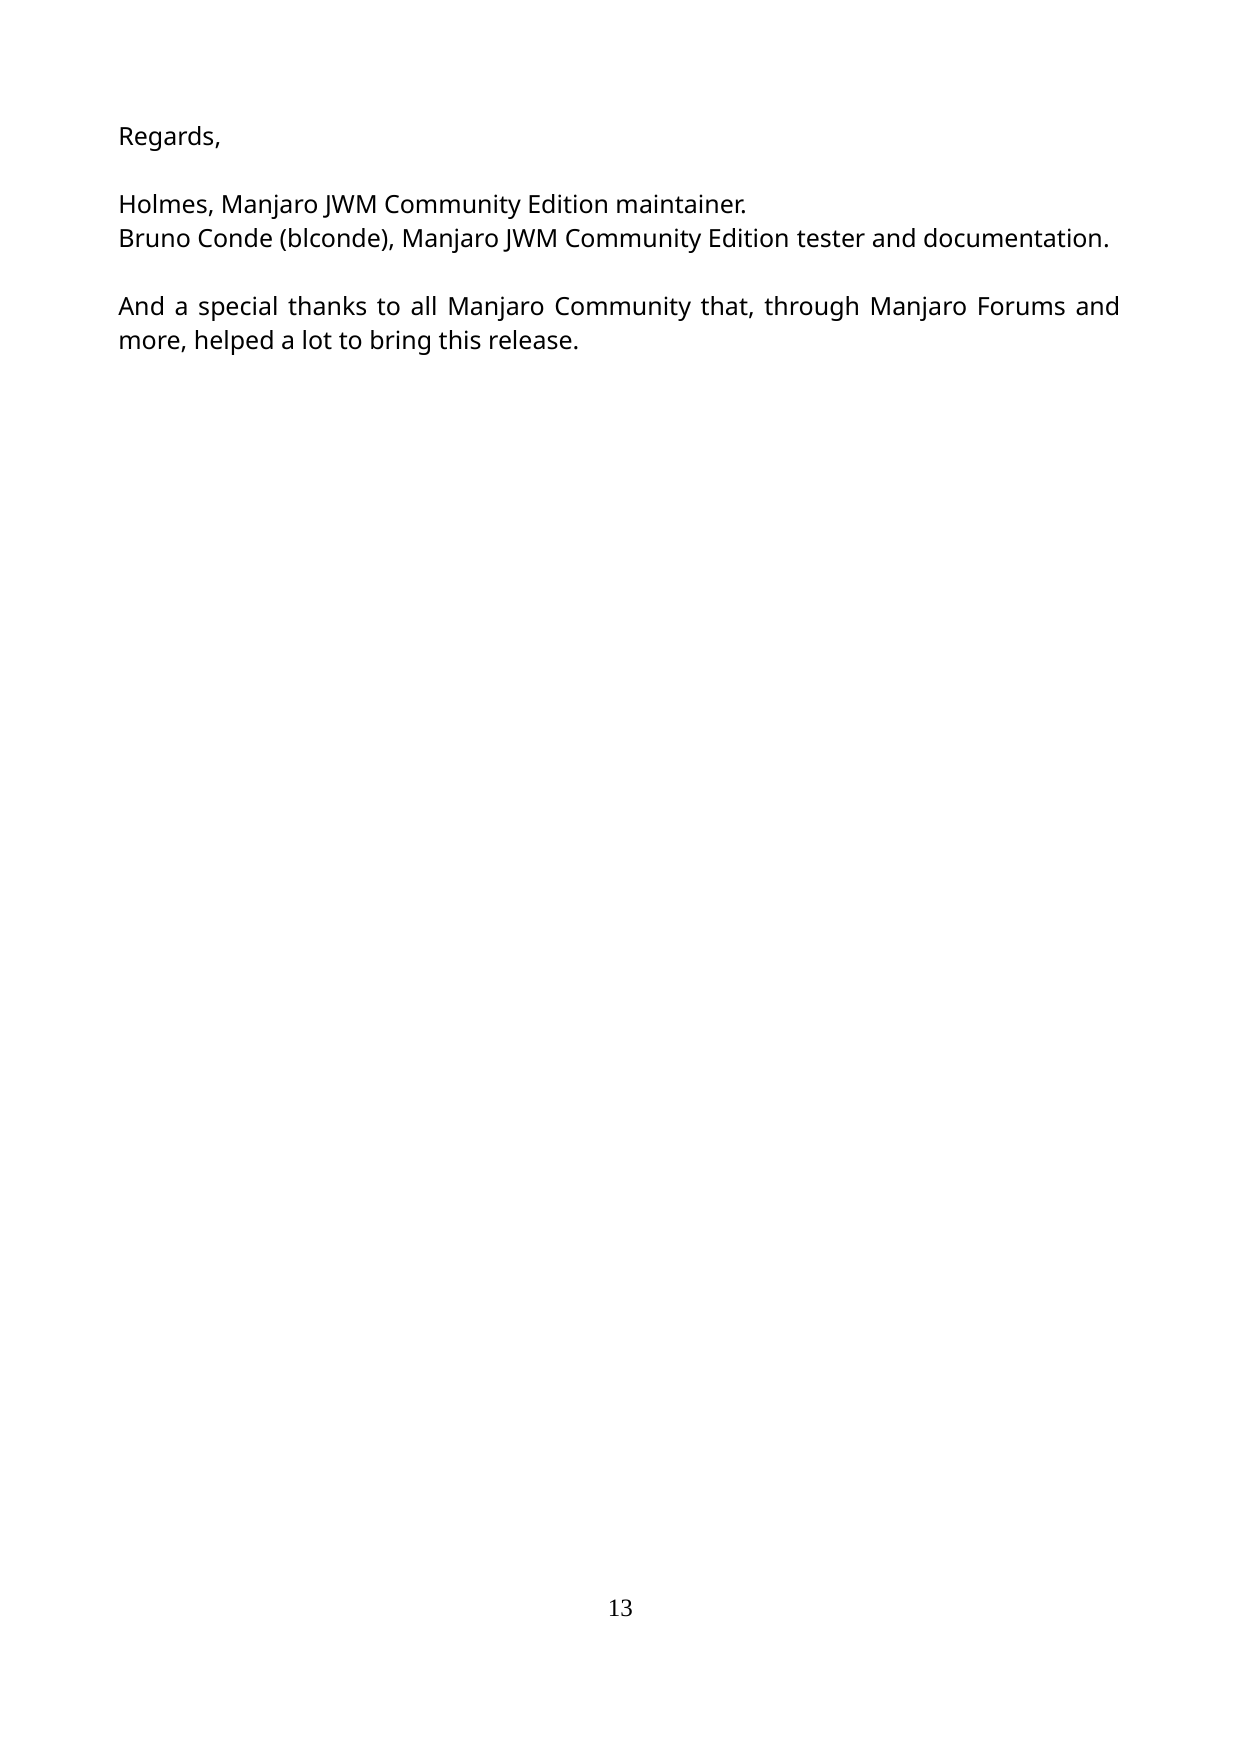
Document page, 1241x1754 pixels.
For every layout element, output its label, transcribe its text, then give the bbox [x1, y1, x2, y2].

text And a special thanks to all Manjaro Community that, through Manjaro Forums and more, helped a lot to bring this release. [118, 288, 1122, 357]
text Regards, [118, 118, 1122, 152]
text Bruno Conde (blconde), Manjaro JWM Community Edition tester and documentation. [118, 220, 1122, 254]
text Holmes, Manjaro JWM Community Edition maintainer. [118, 186, 1122, 220]
